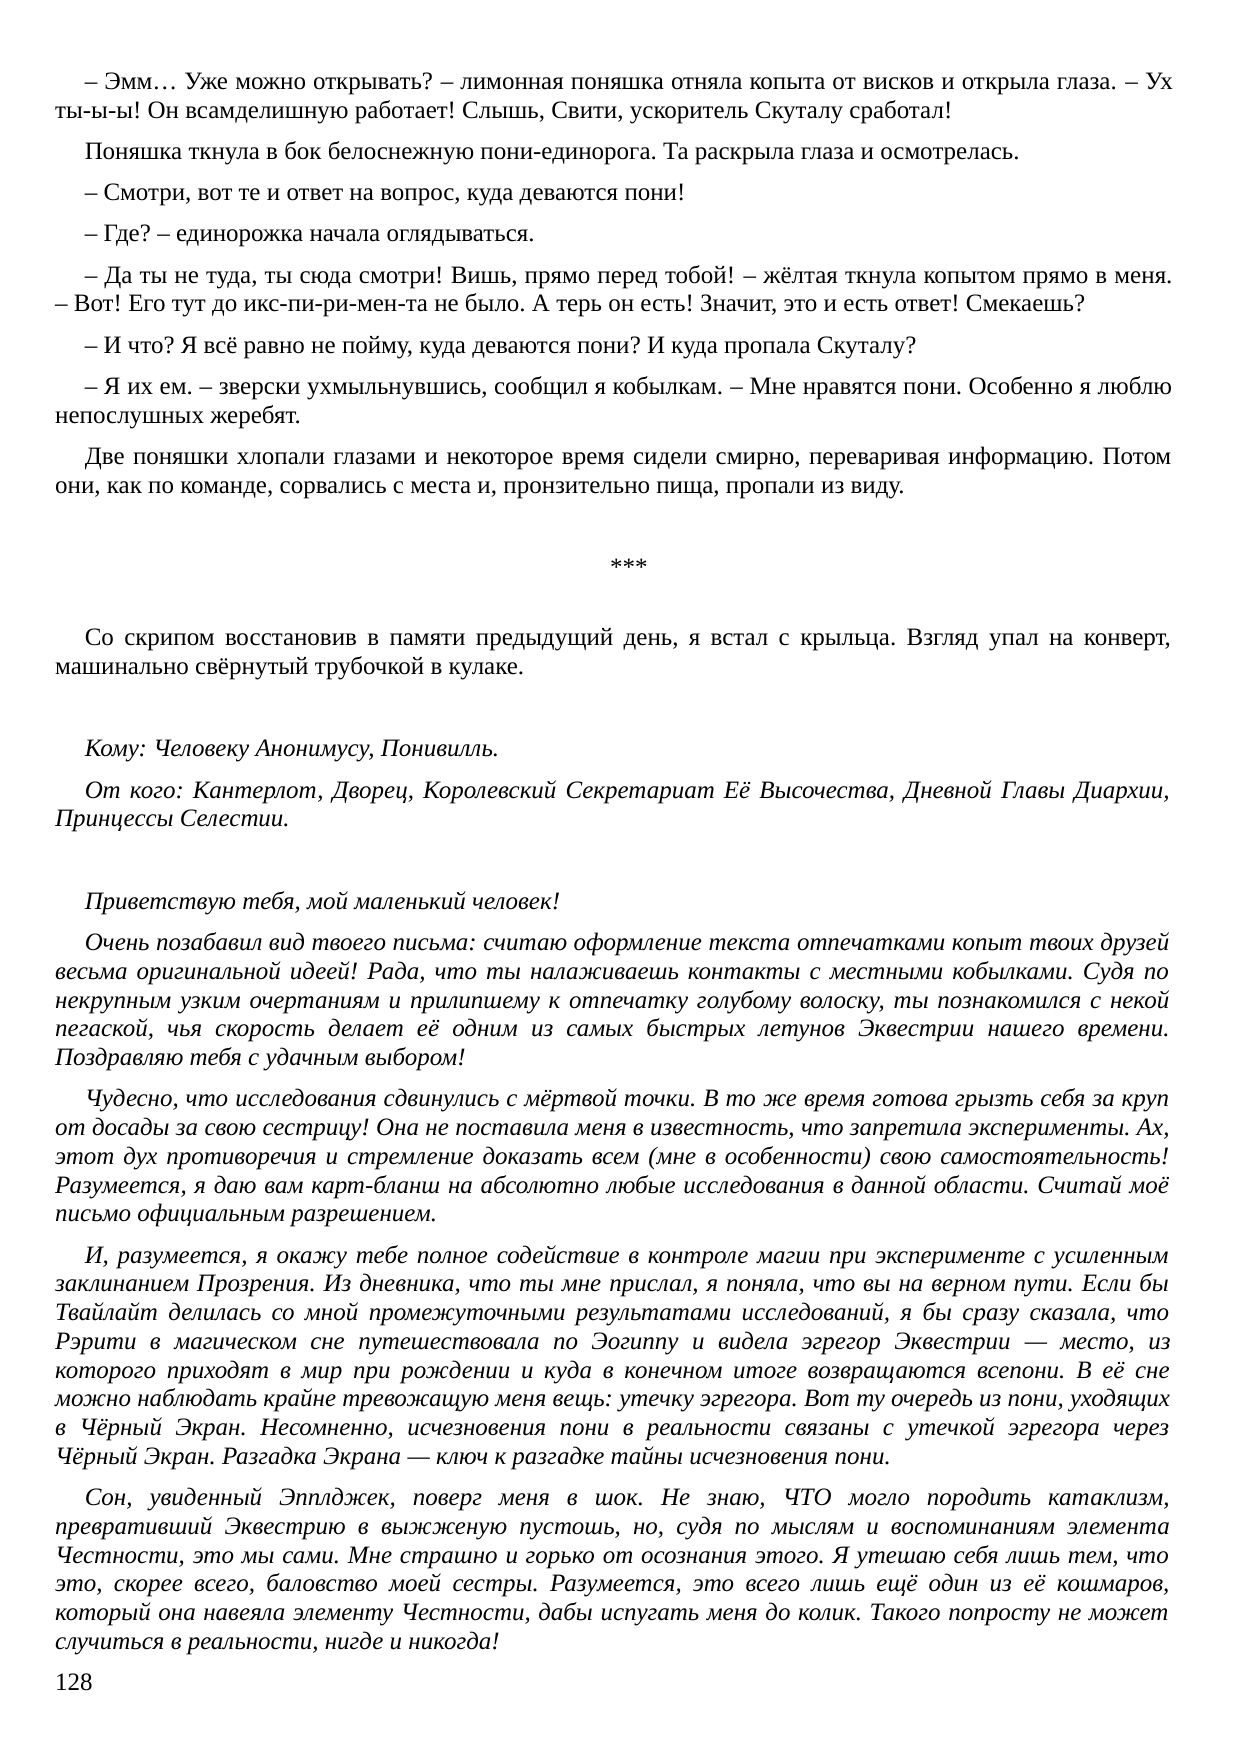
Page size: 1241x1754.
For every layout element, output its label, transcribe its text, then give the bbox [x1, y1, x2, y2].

text – Где? – единорожка начала оглядываться. [55, 218, 1173, 247]
text Поняшка ткнула в бок белоснежную пони-единорога. Та раскрыла глаза и осмотрелась. [55, 136, 1173, 165]
text И, разумеется, я окажу тебе полное содействие в контроле магии при эксперименте с усиленным заклинанием Прозрения. Из дневника, что ты мне прислал, я поняла, что вы на верном пути. Если бы Твайлайт делилась со мной промежуточными результатами исследований, я бы сразу сказала, что Рэрити в магическом сне путешествовала по Эогиппу и видела эгрегор Эквестрии — место, из которого приходят в мир при рождении и куда в конечном итоге возвращаются всепони. В её сне можно наблюдать крайне тревожащую меня вещь: утечку эгрегора. Вот ту очередь из пони, уходящих в Чёрный Экран. Несомненно, исчезновения пони в реальности связаны с утечкой эгрегора через Чёрный Экран. Разгадка Экрана — ключ к разгадке тайны исчезновения пони. [55, 1240, 1173, 1470]
text Чудесно, что исследования сдвинулись с мёртвой точки. В то же время готова грызть себя за круп от досады за свою сестрицу! Она не поставила меня в известность, что запретила эксперименты. Ах, этот дух противоречия и стремление доказать всем (мне в особенности) свою самостоятельность! Разумеется, я даю вам карт-бланш на абсолютно любые исследования в данной области. Считай моё письмо официальным разрешением. [55, 1083, 1173, 1227]
text Две поняшки хлопали глазами и некоторое время сидели смирно, переваривая информацию. Потом они, как по команде, сорвались с места и, пронзительно пища, пропали из виду. [55, 441, 1173, 498]
text Кому: Человеку Анонимусу, Понивилль. [55, 733, 1173, 762]
text Со скрипом восстановив в памяти предыдущий день, я встал с крыльца. Взгляд упал на конверт, машинально свёрнутый трубочкой в кулаке. [55, 622, 1173, 680]
text – Смотри, вот те и ответ на вопрос, куда деваются пони! [55, 177, 1173, 206]
text – Эмм… Уже можно открывать? – лимонная поняшка отняла копыта от висков и открыла глаза. – Ух ты-ы-ы! Он всамделишную работает! Слышь, Свити, ускоритель Скуталу сработал! [55, 66, 1173, 123]
text Cон, увиденный Эпплджек, поверг меня в шок. Не знаю, ЧТО могло породить катаклизм, превративший Эквестрию в выжженую пустошь, но, судя по мыслям и воспоминаниям элемента Честности, это мы сами. Мне страшно и горько от осознания этого. Я утешаю себя лишь тем, что это, скорее всего, баловство моей сестры. Разумеется, это всего лишь ещё один из её кошмаров, который она навеяла элементу Честности, дабы испугать меня до колик. Такого попросту не может случиться в реальности, нигде и никогда! [55, 1482, 1173, 1655]
text – Да ты не туда, ты сюда смотри! Вишь, прямо перед тобой! – жёлтая ткнула копытом прямо в меня. – Вот! Его тут до икс-пи-ри-мен-та не было. А терь он есть! Значит, это и есть ответ! Смекаешь? [55, 260, 1173, 317]
text *** [55, 552, 1173, 610]
text От кого: Кантерлот, Дворец, Королевский Секретариат Её Высочества, Дневной Главы Диархии, Принцессы Селестии. [55, 775, 1173, 832]
text Очень позабавил вид твоего письма: считаю оформление текста отпечатками копыт твоих друзей весьма оригинальной идеей! Рада, что ты налаживаешь контакты с местными кобылками. Судя по некрупным узким очертаниям и прилипшему к отпечатку голубому волоску, ты познакомился с некой пегаской, чья скорость делает её одним из самых быстрых летунов Эквестрии нашего времени. Поздравляю тебя с удачным выбором! [55, 927, 1173, 1071]
text Приветствую тебя, мой маленький человек! [55, 886, 1173, 915]
text – И что? Я всё равно не пойму, куда деваются пони? И куда пропала Скуталу? [55, 330, 1173, 358]
text – Я их ем. – зверски ухмыльнувшись, сообщил я кобылкам. – Мне нравятся пони. Особенно я люблю непослушных жеребят. [55, 371, 1173, 428]
